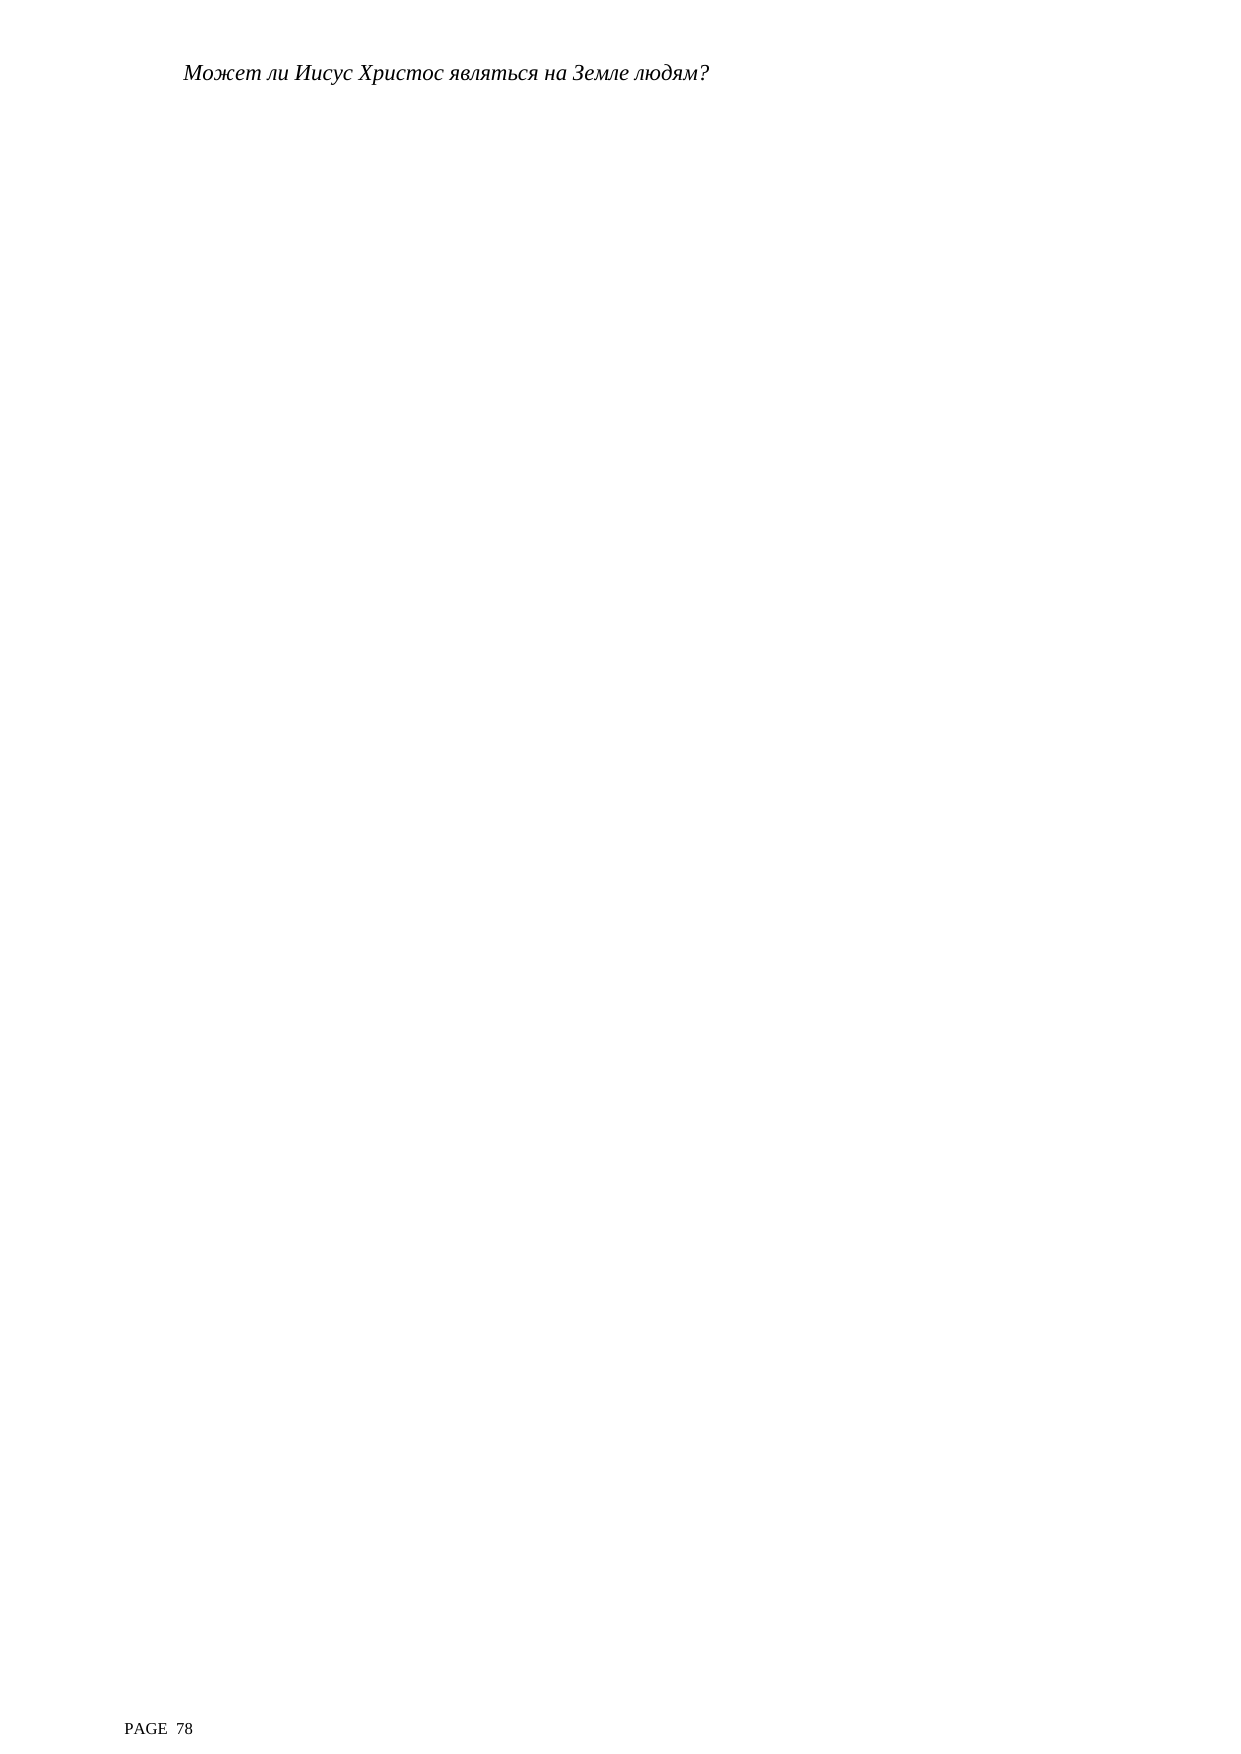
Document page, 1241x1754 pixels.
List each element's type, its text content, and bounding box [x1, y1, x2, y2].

text Может ли Иисус Христос являться на Земле людям? [124, 59, 1181, 85]
